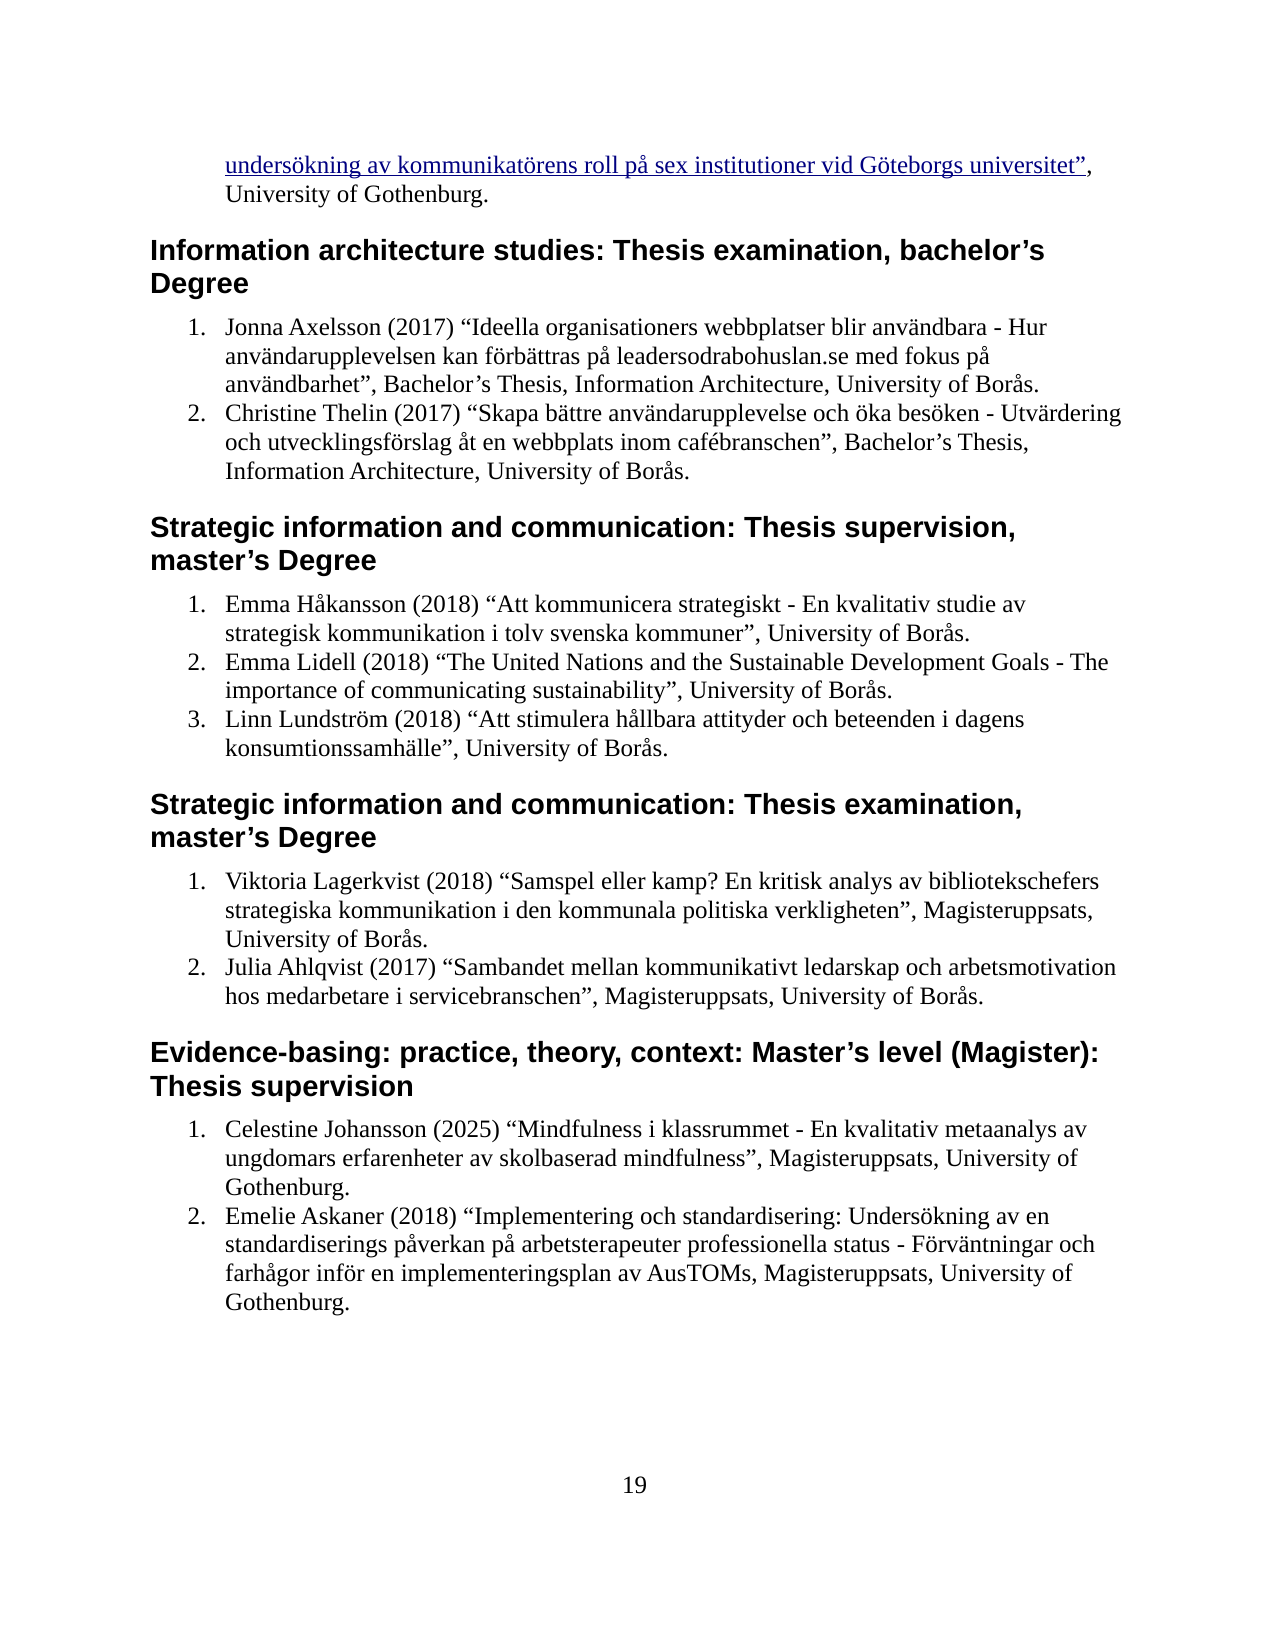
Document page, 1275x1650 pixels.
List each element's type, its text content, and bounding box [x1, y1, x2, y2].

subtitle Strategic information and communication: Thesis examination, master’s Degree [150, 787, 1125, 854]
subtitle Evidence-basing: practice, theory, context: Master’s level (Magister): Thesis supervision [150, 1035, 1125, 1102]
list Emma Lidell (2018) “The United Nations and the Sustainable Development Goals - The importance of communicating sustainability”, University of Borås. [187, 647, 1125, 704]
subtitle Strategic information and communication: Thesis supervision, master’s Degree [150, 509, 1125, 577]
list Jonna Axelsson (2017) “Ideella organisationers webbplatser blir användbara - Hur användarupplevelsen kan förbättras på leadersodrabohuslan.se med fokus på användbarhet”, Bachelor’s Thesis, Information Architecture, University of Borås. [187, 312, 1125, 398]
list Julia Ahlqvist (2017) “Sambandet mellan kommunikativt ledarskap och arbetsmotivation hos medarbetare i servicebranschen”, Magisteruppsats, University of Borås. [187, 952, 1125, 1010]
list Linn Lundström (2018) “Att stimulera hållbara attityder och beteenden i dagens konsumtionssamhälle”, University of Borås. [187, 704, 1125, 762]
list Christine Thelin (2017) “Skapa bättre användarupplevelse och öka besöken - Utvärdering och utvecklingsförslag åt en webbplats inom cafébranschen”, Bachelor’s Thesis, Information Architecture, University of Borås. [187, 398, 1125, 484]
list Viktoria Lagerkvist (2018) “Samspel eller kamp? En kritisk analys av bibliotekschefers strategiska kommunikation i den kommunala politiska verkligheten”, Magisteruppsats, University of Borås. [187, 866, 1125, 952]
list Celestine Johansson (2025) “Mindfulness i klassrummet - En kvalitativ metaanalys av ungdomars erfarenheter av skolbaserad mindfulness”, Magisteruppsats, University of Gothenburg. [187, 1114, 1125, 1201]
list Emelie Askaner (2018) “Implementering och standardisering: Undersökning av en standardiserings påverkan på arbetsterapeuter professionella status - Förväntningar och farhågor inför en implementeringsplan av AusTOMs, Magisteruppsats, University of Gothenburg. [187, 1201, 1125, 1316]
list Emma Håkansson (2018) “Att kommunicera strategiskt - En kvalitativ studie av strategisk kommunikation i tolv svenska kommuner”, University of Borås. [187, 589, 1125, 647]
subtitle Information architecture studies: Thesis examination, bachelor’s Degree [150, 232, 1125, 299]
list undersökning av kommunikatörens roll på sex institutioner vid Göteborgs universitet”, University of Gothenburg. [187, 150, 1125, 207]
